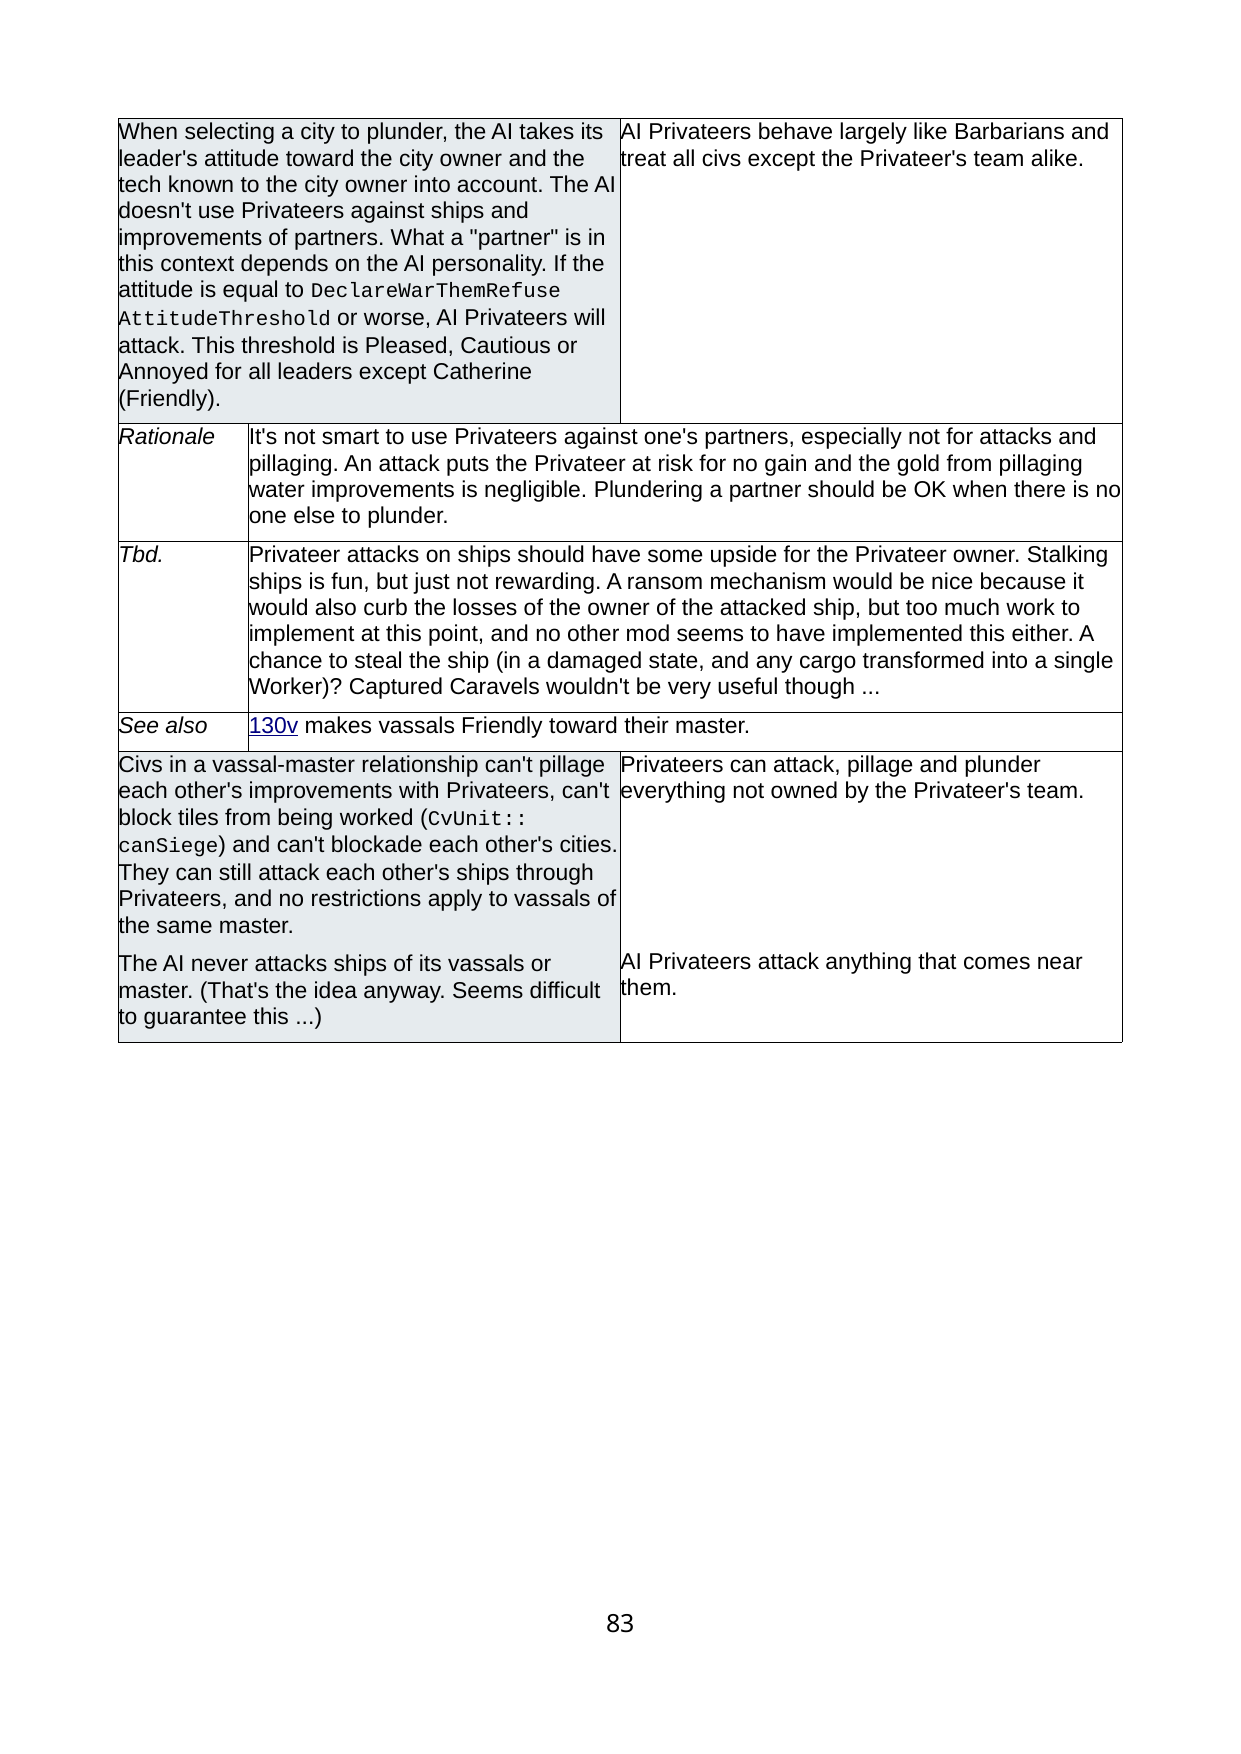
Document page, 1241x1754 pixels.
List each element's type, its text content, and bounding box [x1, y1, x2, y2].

table_cell Privateers can attack, pillage and plunder everything not owned by the Privateer's team. AI Privateers attack anything that comes near them. [621, 752, 1122, 1042]
table_cell Tbd. [119, 542, 248, 712]
table_cell See also [119, 713, 248, 751]
table_cell Civs in a vassal-master relationship can't pillage each other's improvements with Privateers, can't block tiles from being worked (CvUnit:: canSiege) and can't blockade each other's cities. They can still attack each other's ships through Privateers, and no restrictions apply to vassals of the same master. The AI never attacks ships of its vassals or master. (That's the idea anyway. Seems difficult to guarantee this ...) [119, 752, 620, 1042]
table_cell AI Privateers behave largely like Barbarians and treat all civs except the Privateer's team alike. [621, 119, 1122, 423]
table_cell When selecting a city to plunder, the AI takes its leader's attitude toward the city owner and the tech known to the city owner into account. The AI doesn't use Privateers against ships and improvements of partners. What a "partner" is in this context depends on the AI personality. If the attitude is equal to DeclareWarThemRefuse AttitudeThreshold or worse, AI Privateers will attack. This threshold is Pleased, Cautious or Annoyed for all leaders except Catherine (Friendly). [119, 119, 620, 423]
table_cell Rationale [119, 424, 248, 541]
table_cell Privateer attacks on ships should have some upside for the Privateer owner. Stalking ships is fun, but just not rewarding. A ransom mechanism would be nice because it would also curb the losses of the owner of the attacked ship, but too much work to implement at this point, and no other mod seems to have implemented this either. A chance to steal the ship (in a damaged state, and any cargo transformed into a single Worker)? Captured Caravels wouldn't be very useful though ... [249, 542, 1122, 712]
table_cell 130v makes vassals Friendly toward their master. [249, 713, 1122, 751]
table_cell It's not smart to use Privateers against one's partners, especially not for attacks and pillaging. An attack puts the Privateer at risk for no gain and the gold from pillaging water improvements is negligible. Plundering a partner should be OK when there is no one else to plunder. [249, 424, 1122, 541]
